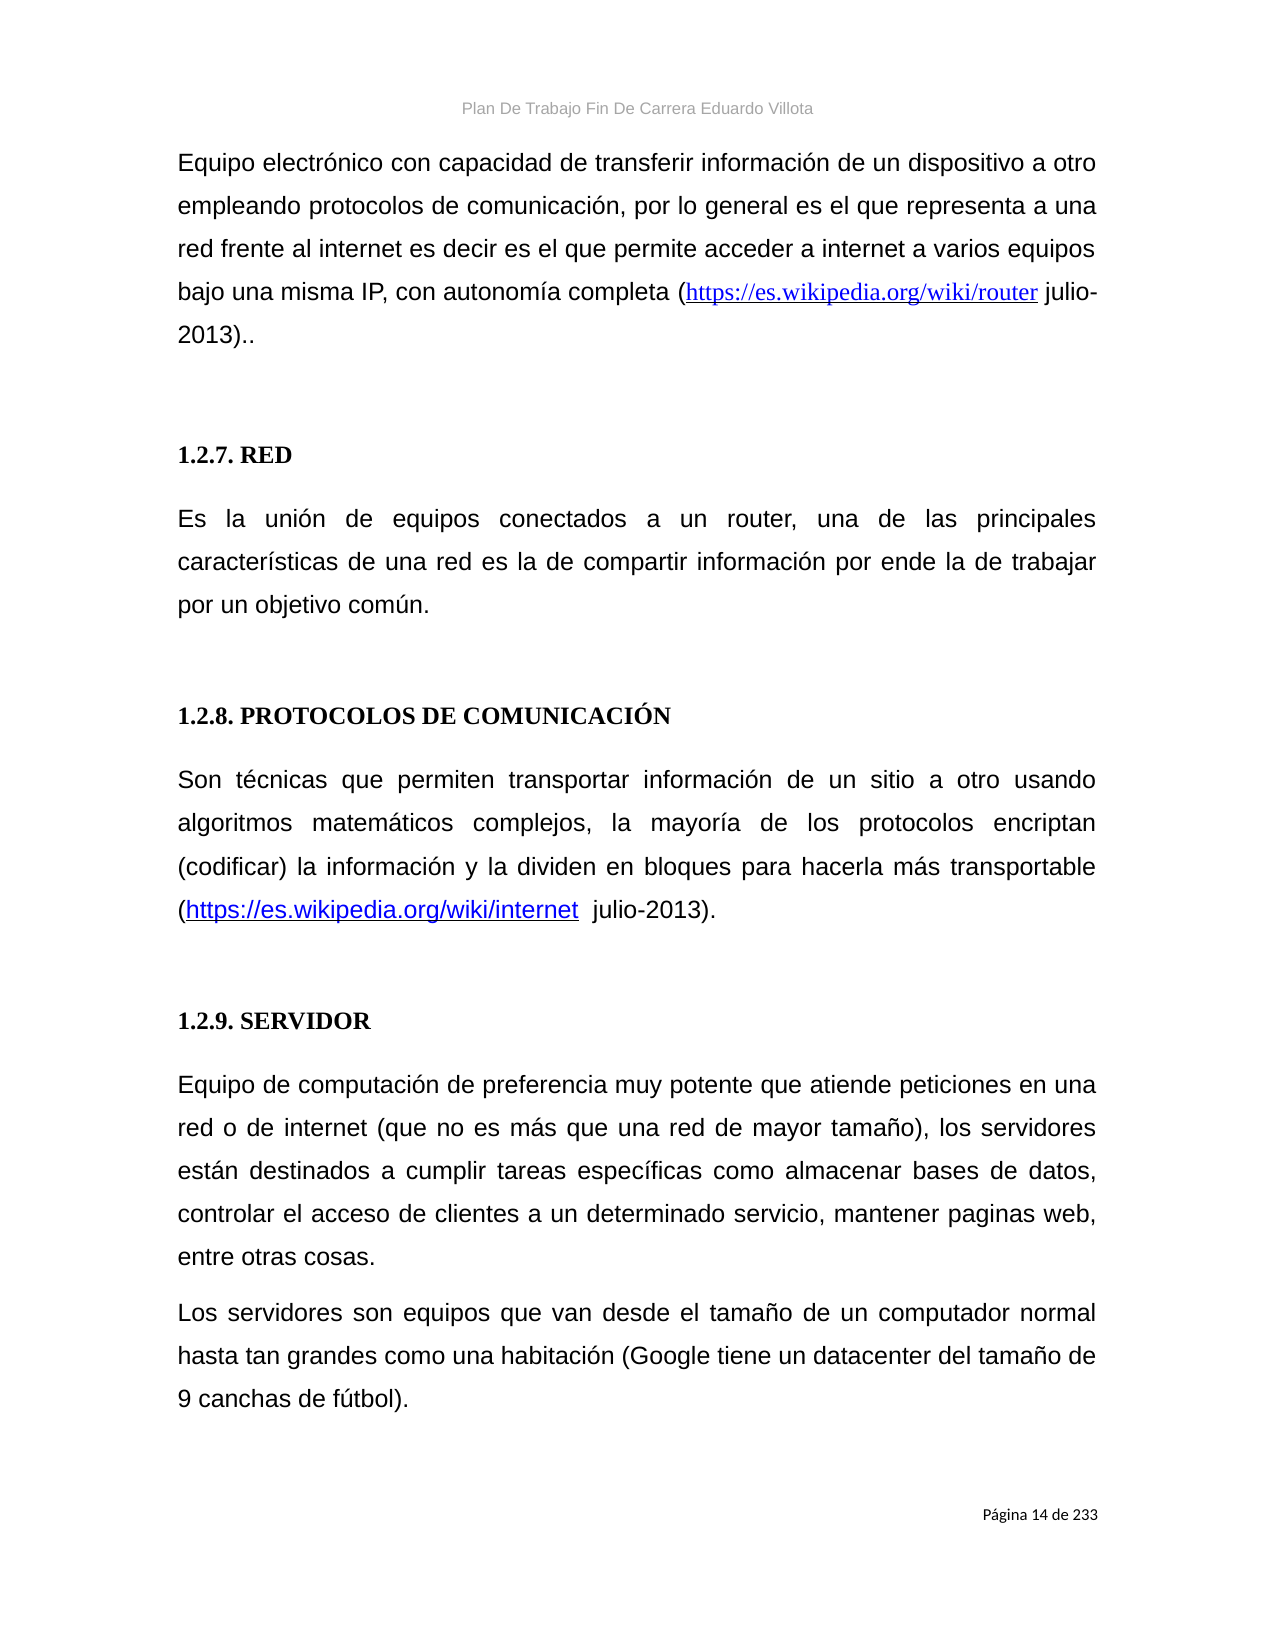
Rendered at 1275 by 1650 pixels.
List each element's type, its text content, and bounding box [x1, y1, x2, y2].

text Es la unión de equipos conectados a un router, una de las principales características de una red es la de compartir información por ende la de trabajar por un objetivo común. [177, 504, 1098, 619]
text Son técnicas que permiten transportar información de un sitio a otro usando algoritmos matemáticos complejos, la mayoría de los protocolos encriptan (codificar) la información y la dividen en bloques para hacerla más transportable (https://es.wikipedia.org/wiki/internet julio-2013). [177, 765, 1098, 923]
text 1.2.8. PROTOCOLOS DE COMUNICACIÓN [177, 701, 1098, 730]
text Los servidores son equipos que van desde el tamaño de un computador normal hasta tan grandes como una habitación (Google tiene un datacenter del tamaño de 9 canchas de fútbol). [177, 1298, 1098, 1413]
text 1.2.7. RED [177, 440, 1098, 468]
text Equipo electrónico con capacidad de transferir información de un dispositivo a otro empleando protocolos de comunicación, por lo general es el que representa a una red frente al internet es decir es el que permite acceder a internet a varios equipos bajo una misma IP, con autonomía completa (https://es.wikipedia.org/wiki/router julio-2013).. [177, 148, 1098, 349]
text Equipo de computación de preferencia muy potente que atiende peticiones en una red o de internet (que no es más que una red de mayor tamaño), los servidores están destinados a cumplir tareas específicas como almacenar bases de datos, controlar el acceso de clientes a un determinado servicio, mantener paginas web, entre otras cosas. [177, 1070, 1098, 1271]
text 1.2.9. SERVIDOR [177, 1006, 1098, 1034]
